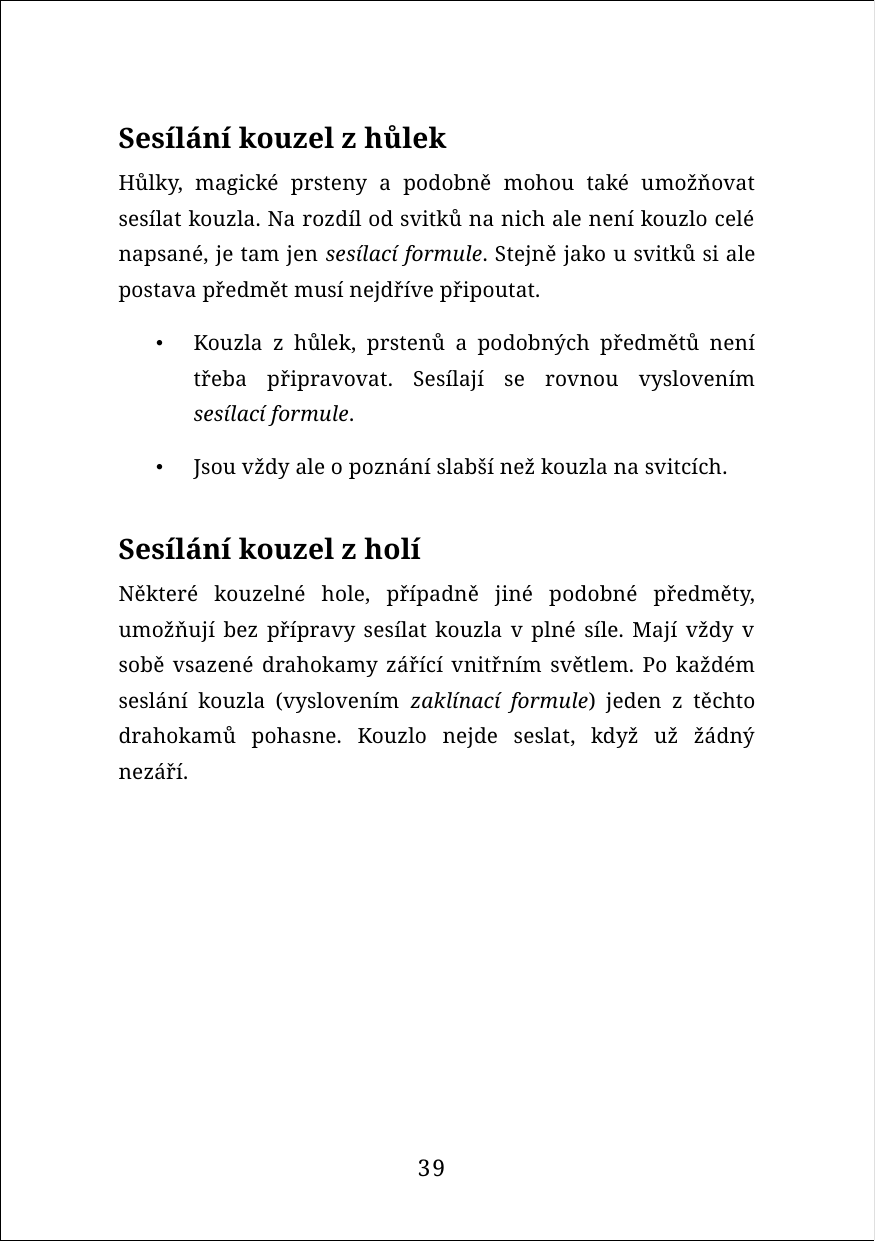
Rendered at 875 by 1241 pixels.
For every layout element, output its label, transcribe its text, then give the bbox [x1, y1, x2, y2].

subtitle Sesílání kouzel z holí [118, 529, 756, 568]
text Některé kouzelné hole, případně jiné podobné předměty, umožňují bez přípravy sesílat kouzla v plné síle. Mají vždy v sobě vsazené drahokamy zářící vnitřním světlem. Po každém seslání kouzla (vyslovením zaklínací formule) jeden z těchto drahokamů pohasne. Kouzlo nejde seslat, když už žádný nezáří. [118, 579, 756, 785]
subtitle Sesílání kouzel z hůlek [118, 118, 756, 157]
text Hůlky, magické prsteny a podobně mohou také umožňovat sesílat kouzla. Na rozdíl od svitků na nich ale není kouzlo celé napsané, je tam jen sesílací formule. Stejně jako u svitků si ale postava předmět musí nejdříve připoutat. [118, 168, 756, 303]
list Kouzla z hůlek, prstenů a podobných předmětů není třeba připravovat. Sesílají se rovnou vyslovením sesílací formule. [156, 328, 756, 428]
list Jsou vždy ale o poznání slabší než kouzla na svitcích. [156, 452, 756, 481]
